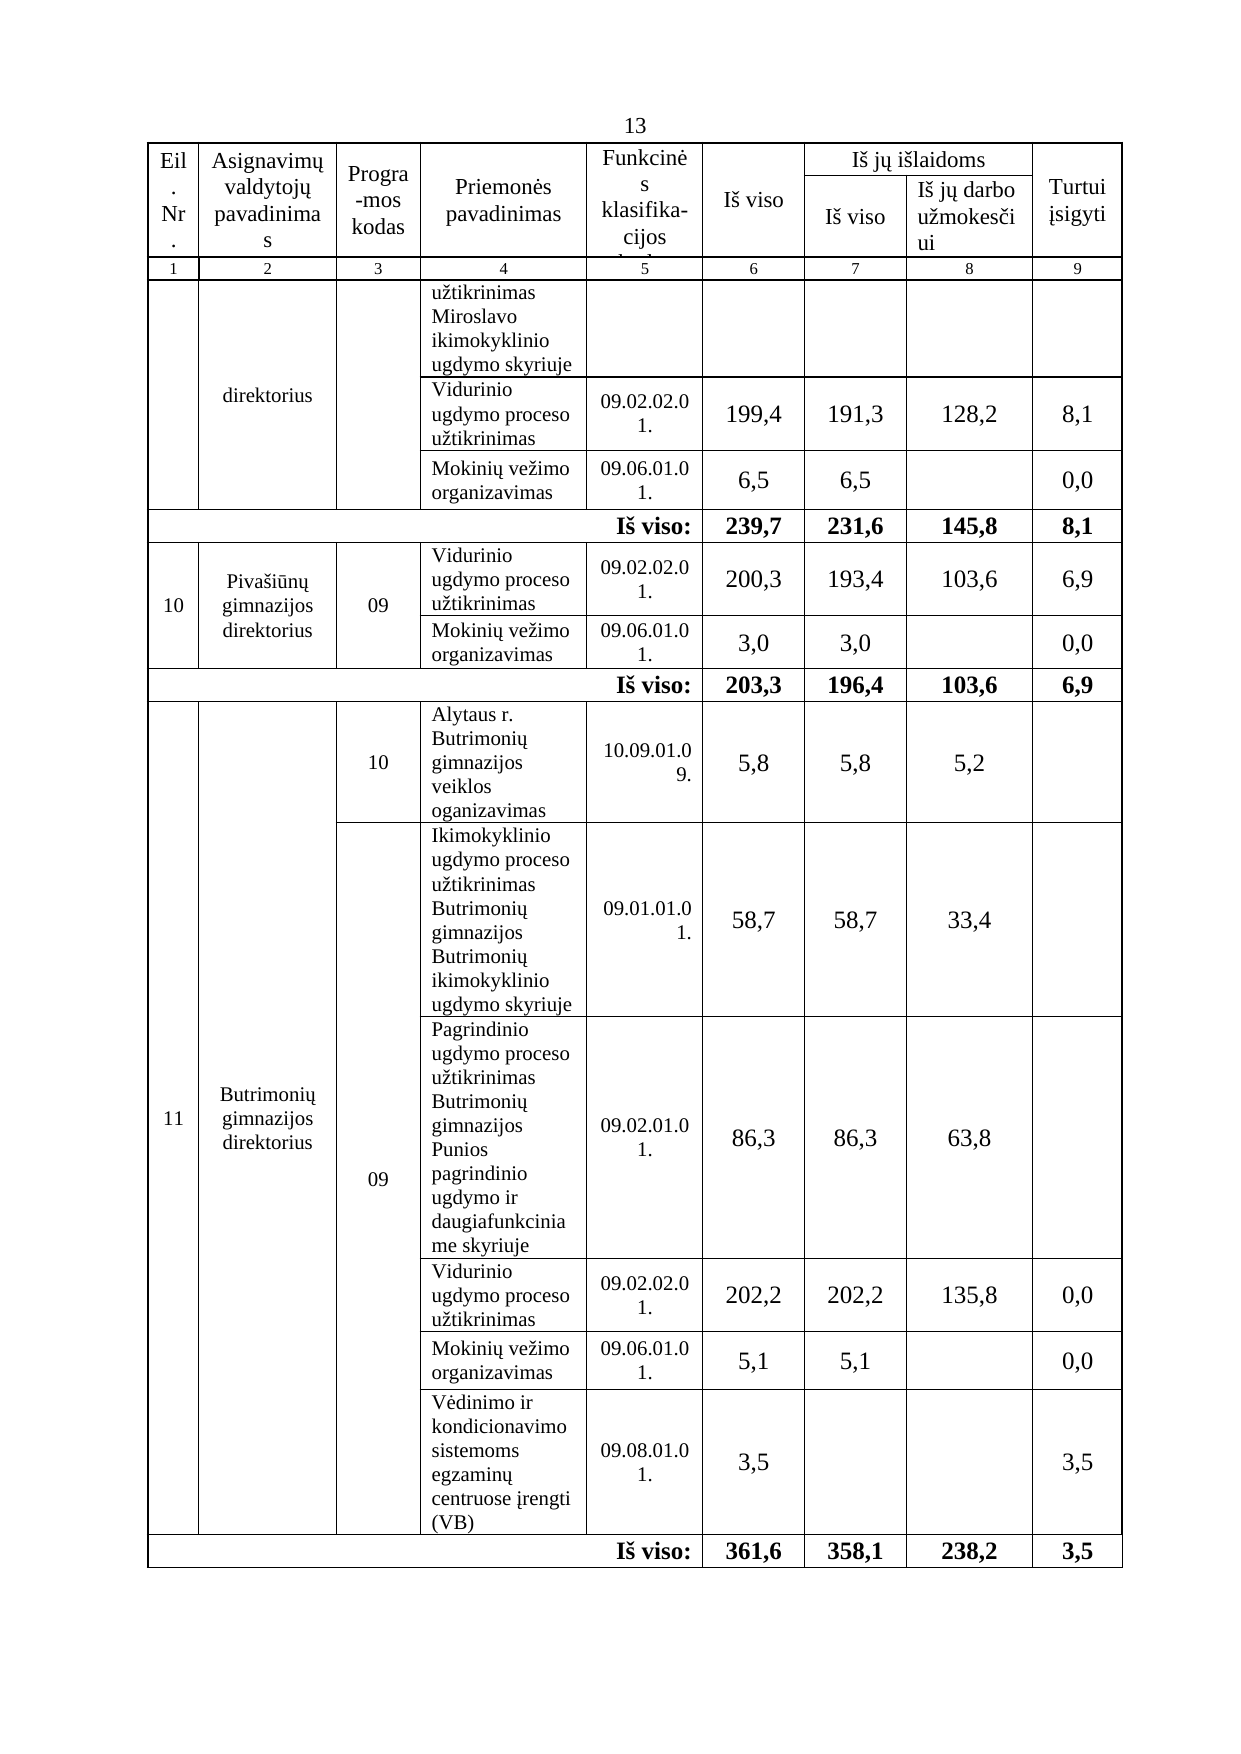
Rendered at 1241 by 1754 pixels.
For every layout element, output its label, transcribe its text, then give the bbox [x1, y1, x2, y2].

table_cell 3,5 [1033, 1390, 1121, 1534]
table_cell 202,2 [703, 1259, 804, 1331]
table_cell 0,0 [1033, 616, 1121, 668]
table_cell 6,5 [703, 451, 804, 509]
table_header Turtui įsigyti [1033, 144, 1121, 256]
table_cell 09 [337, 823, 420, 1534]
table_cell [1033, 823, 1121, 1016]
table_cell 58,7 [805, 823, 906, 1016]
table_cell 135,8 [907, 1259, 1032, 1331]
table_cell 2 [200, 258, 336, 279]
table_cell 196,4 [805, 669, 906, 701]
table_cell 5,1 [703, 1332, 804, 1388]
table_cell Iš viso [805, 176, 906, 256]
table_cell [703, 281, 804, 376]
table_cell [587, 281, 702, 376]
table_cell 0,0 [1033, 1332, 1121, 1388]
table_cell Vėdinimo ir kondicionavimo sistemoms egzaminų centruose įrengti (VB) [421, 1390, 586, 1534]
table_cell Mokinių vežimo organizavimas [421, 1332, 586, 1388]
table_cell [337, 281, 420, 509]
table_cell 0,0 [1033, 1259, 1121, 1331]
table_cell 10 [149, 543, 198, 668]
table_cell 09.02.02.01. [587, 1259, 702, 1331]
table_cell Iš viso: [149, 669, 702, 701]
table_cell Pagrindinio ugdymo proceso užtikrinimas Butrimonių gimnazijos Punios pagrindinio ugdymo ir daugiafunkciniame skyriuje [421, 1017, 586, 1257]
table_cell 09.08.01.01. [587, 1390, 702, 1534]
table_cell [907, 451, 1032, 509]
table_cell 361,6 [703, 1535, 804, 1567]
table_cell 203,3 [703, 669, 804, 701]
table_cell [1033, 281, 1121, 376]
table_cell 09.01.01.01. [587, 823, 702, 1016]
table_header Iš jų išlaidoms [805, 144, 1032, 174]
table_header Progra-mos kodas [337, 144, 420, 256]
table_cell 86,3 [703, 1017, 804, 1257]
table_cell 5,2 [907, 702, 1032, 822]
table_cell 5 [587, 258, 702, 279]
table_cell [805, 1390, 906, 1534]
table_cell Iš jų darbo užmokesčiui [907, 176, 1032, 256]
table_cell 8 [907, 258, 1032, 279]
table_cell 5,1 [805, 1332, 906, 1388]
table_cell 3,5 [703, 1390, 804, 1534]
table_header Iš viso [703, 144, 804, 256]
table_header Funkcinės klasifika-cijos kodas [587, 144, 702, 256]
table_cell 5,8 [703, 702, 804, 822]
table_cell 3,0 [805, 616, 906, 668]
table_cell [805, 281, 906, 376]
table_cell 09.02.02.01. [587, 378, 702, 449]
table_cell 238,2 [907, 1535, 1032, 1567]
table_cell 145,8 [907, 510, 1032, 542]
table_cell 4 [421, 258, 586, 279]
table_cell 09.02.01.01. [587, 1017, 702, 1257]
table_cell Iš viso: [149, 510, 702, 542]
table_cell Vidurinio ugdymo proceso užtikrinimas [421, 543, 586, 615]
table_cell 09 [337, 543, 420, 668]
table_cell 8,1 [1033, 378, 1121, 449]
table_cell 0,0 [1033, 451, 1121, 509]
table_cell 10 [337, 702, 420, 822]
table_cell 11 [149, 702, 198, 1534]
table_cell 6 [703, 258, 804, 279]
table_cell Pivašiūnų gimnazijos direktorius [199, 543, 336, 668]
table_cell Ikimokyklinio ugdymo proceso užtikrinimas Butrimonių gimnazijos Butrimonių ikimokyklinio ugdymo skyriuje [421, 823, 586, 1016]
table_cell Iš viso: [149, 1535, 702, 1567]
table_cell 358,1 [805, 1535, 906, 1567]
table_cell 58,7 [703, 823, 804, 1016]
table_cell 33,4 [907, 823, 1032, 1016]
table_cell [1033, 702, 1121, 822]
table_cell 10.09.01.09. [587, 702, 702, 822]
table_cell 9 [1033, 258, 1121, 279]
table_cell [907, 1332, 1032, 1388]
table_cell 6,9 [1033, 543, 1121, 615]
table_cell 199,4 [703, 378, 804, 449]
table_cell 231,6 [805, 510, 906, 542]
table_cell Mokinių vežimo organizavimas [421, 451, 586, 509]
table_cell 103,6 [907, 543, 1032, 615]
table_cell užtikrinimas Miroslavo ikimokyklinio ugdymo skyriuje [421, 281, 586, 376]
table_cell 09.02.02.01. [587, 543, 702, 615]
table_cell 7 [805, 258, 906, 279]
table_header Priemonės pavadinimas [421, 144, 586, 256]
table_cell 191,3 [805, 378, 906, 449]
table_cell 63,8 [907, 1017, 1032, 1257]
table_cell 1 [149, 258, 198, 279]
table_cell Mokinių vežimo organizavimas [421, 616, 586, 668]
table_cell 09.06.01.01. [587, 616, 702, 668]
table_cell 200,3 [703, 543, 804, 615]
table_cell [1033, 1017, 1121, 1257]
table_cell 8,1 [1033, 510, 1121, 542]
table_cell [907, 616, 1032, 668]
table_header Eil. Nr. [149, 144, 198, 256]
table_cell 3,0 [703, 616, 804, 668]
table_cell [149, 281, 198, 509]
table_cell Alytaus r. Butrimonių gimnazijos veiklos oganizavimas [421, 702, 586, 822]
table_cell 202,2 [805, 1259, 906, 1331]
table_cell direktorius [199, 281, 336, 509]
table_cell 6,9 [1033, 669, 1121, 701]
table_cell 86,3 [805, 1017, 906, 1257]
table_cell 103,6 [907, 669, 1032, 701]
table_cell [907, 281, 1032, 376]
table_cell 5,8 [805, 702, 906, 822]
table_cell Vidurinio ugdymo proceso užtikrinimas [421, 1259, 586, 1331]
table_cell 239,7 [703, 510, 804, 542]
table_cell 193,4 [805, 543, 906, 615]
table_cell Vidurinio ugdymo proceso užtikrinimas [421, 378, 586, 449]
table_cell 6,5 [805, 451, 906, 509]
table_cell Butrimonių gimnazijos direktorius [199, 702, 336, 1534]
table_cell 09.06.01.01. [587, 451, 702, 509]
table_cell 128,2 [907, 378, 1032, 449]
table_cell 3 [337, 258, 420, 279]
table_cell 09.06.01.01. [587, 1332, 702, 1388]
table_cell 3,5 [1033, 1535, 1122, 1567]
table_cell [907, 1390, 1032, 1534]
table_header Asignavimų valdytojų pavadinimas [199, 144, 336, 256]
